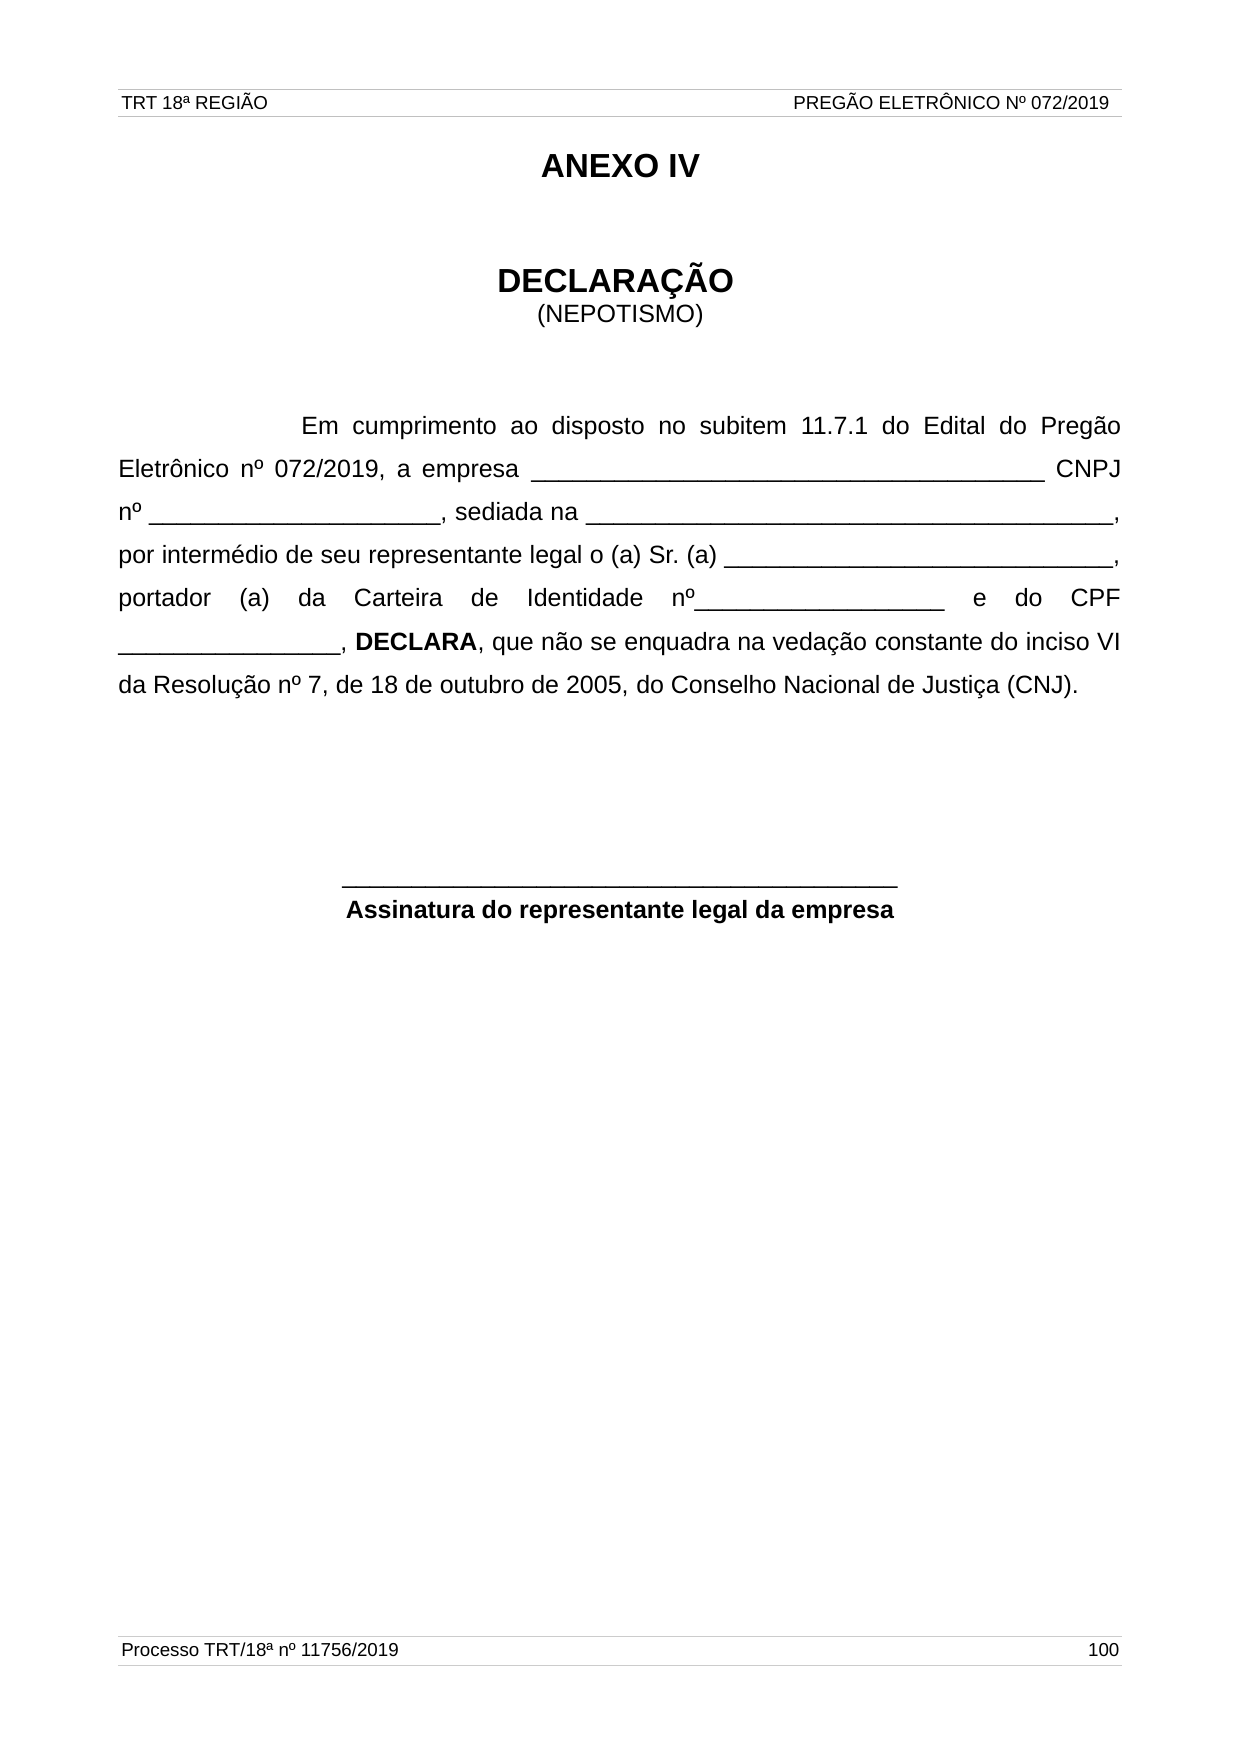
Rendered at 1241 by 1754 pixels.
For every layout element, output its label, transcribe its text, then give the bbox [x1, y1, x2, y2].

text DECLARAÇÃO [118, 261, 1122, 299]
text (NEPOTISMO) [118, 299, 1122, 328]
text Em cumprimento ao disposto no subitem 11.7.1 do Edital do Pregão Eletrônico nº 072/2019, a empresa _____________________________________ CNPJ nº _____________________, sediada na ______________________________________, por intermédio de seu representante legal o (a) Sr. (a) ____________________________, portador (a) da Carteira de Identidade nº__________________ e do CPF ________________, DECLARA, que não se enquadra na vedação constante do inciso VI da Resolução nº 7, de 18 de outubro de 2005, do Conselho Nacional de Justiça (CNJ). [118, 411, 1122, 698]
text ANEXO IV [118, 146, 1122, 184]
text Assinatura do representante legal da empresa [118, 889, 1122, 924]
text ________________________________________ [118, 860, 1122, 889]
